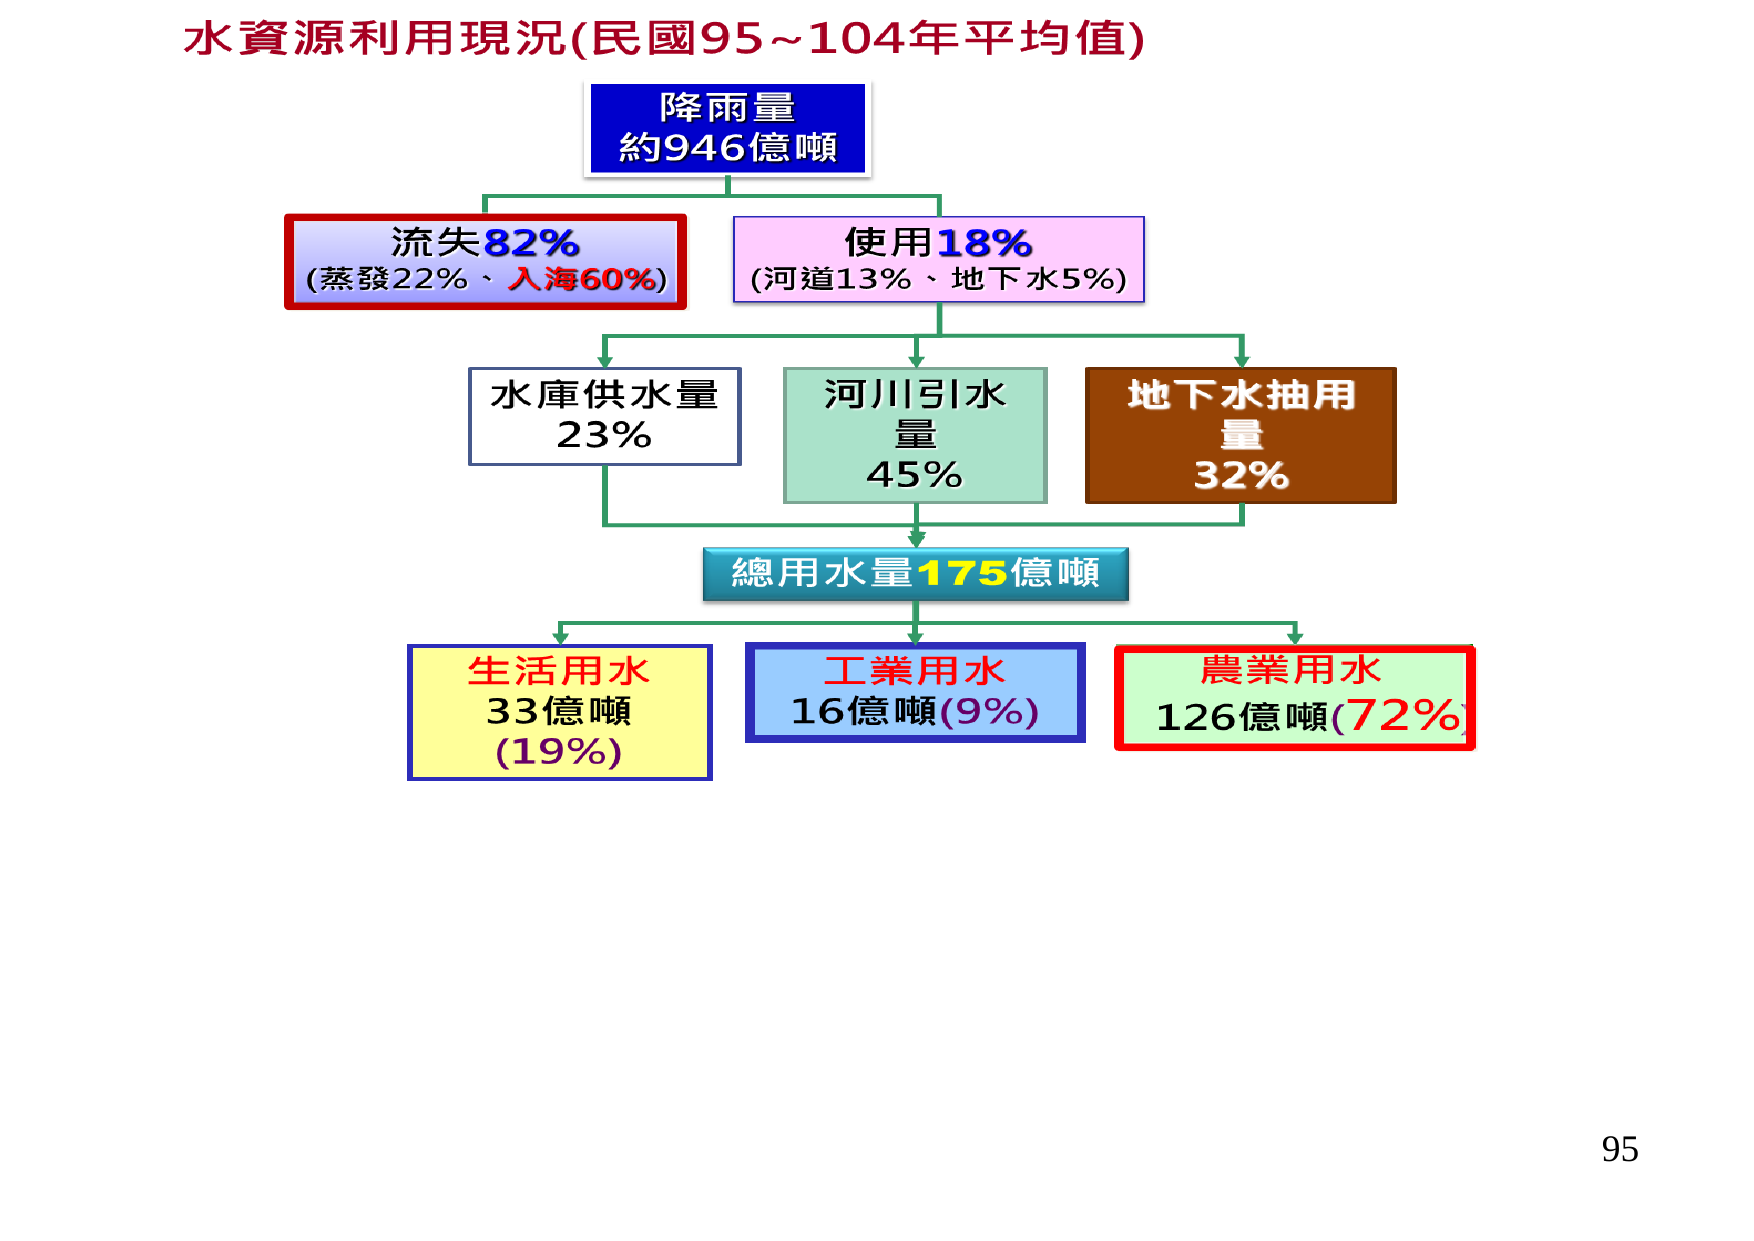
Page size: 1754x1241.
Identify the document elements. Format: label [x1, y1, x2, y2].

picture [147, 1, 1506, 792]
text [148, 1, 1639, 826]
